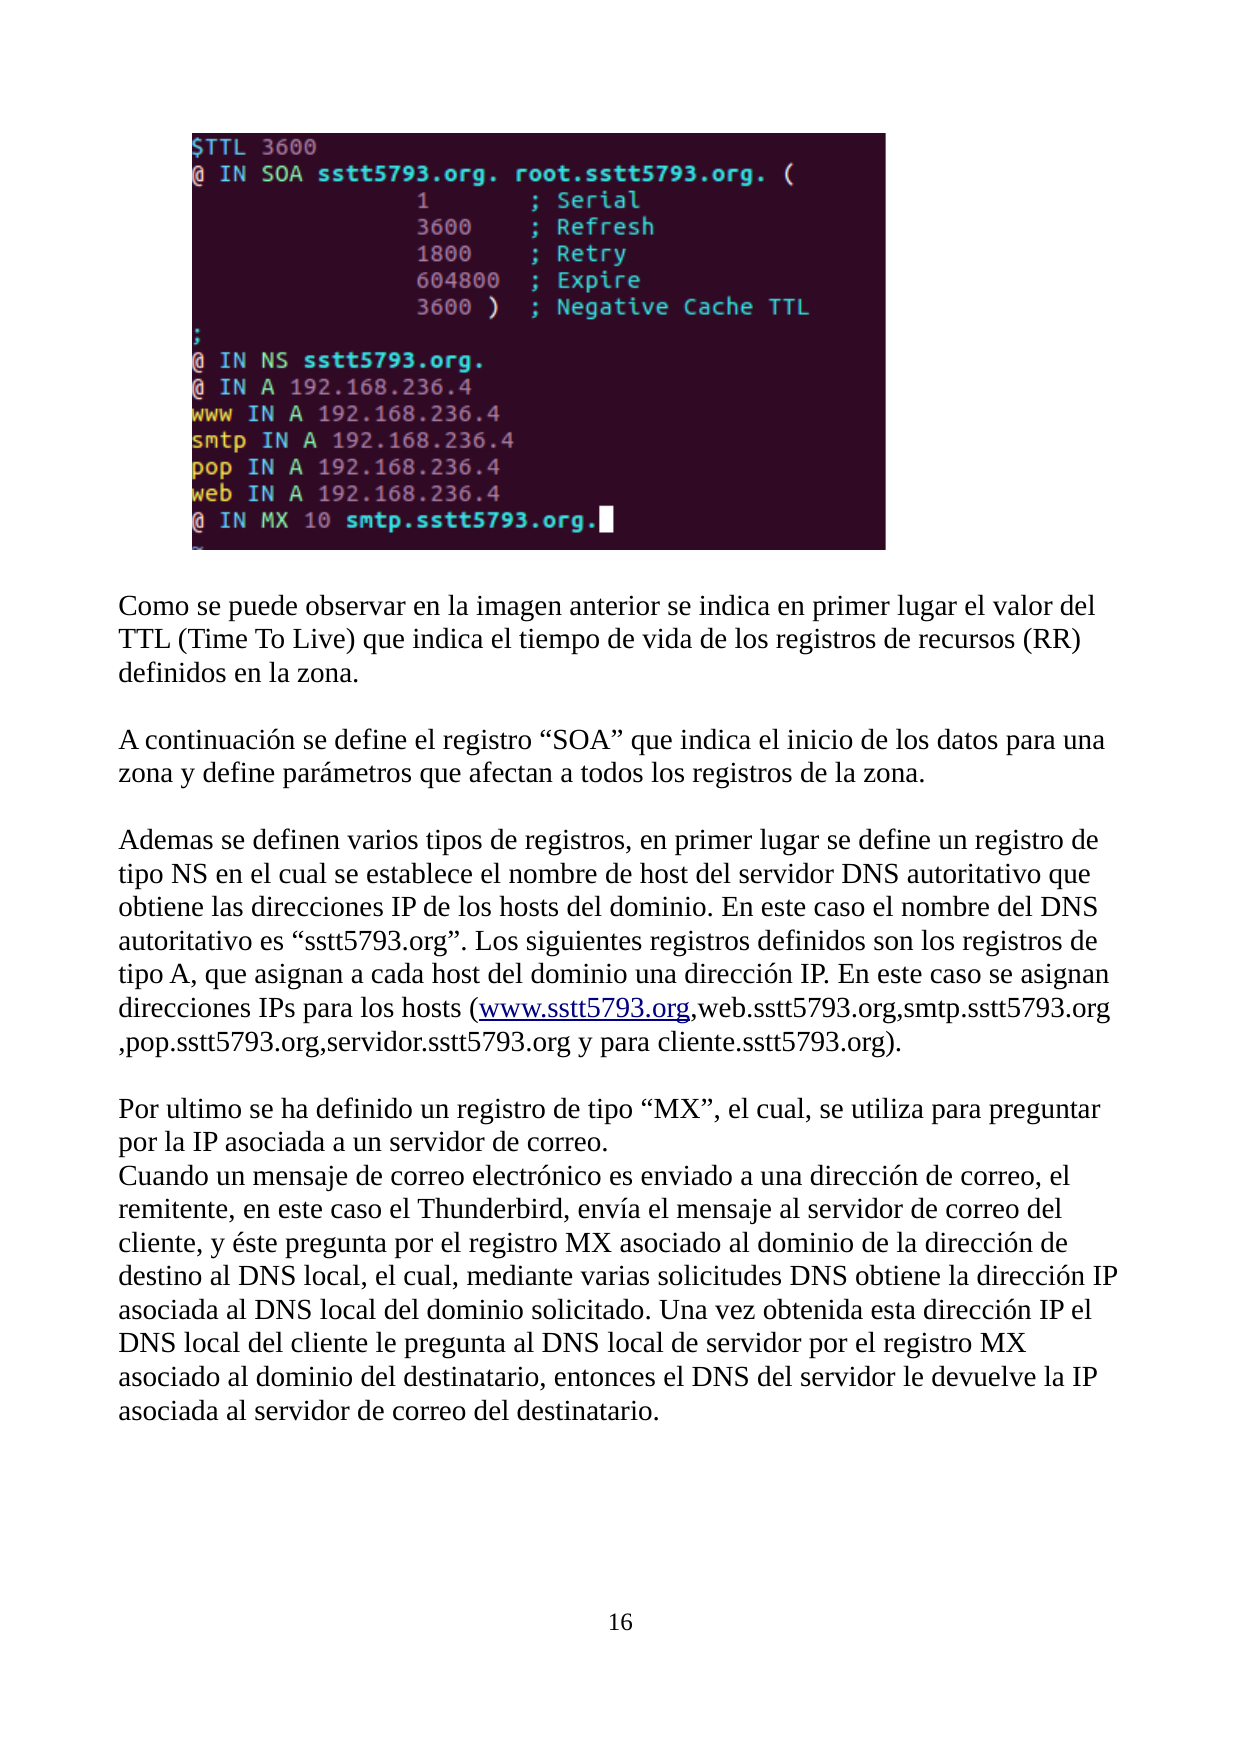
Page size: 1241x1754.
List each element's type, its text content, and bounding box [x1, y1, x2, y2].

text Ademas se definen varios tipos de registros, en primer lugar se define un registro de tipo NS en el cual se establece el nombre de host del servidor DNS autoritativo que obtiene las direcciones IP de los hosts del dominio. En este caso el nombre del DNS autoritativo es “sstt5793.org”. Los siguientes registros definidos son los registros de tipo A, que asignan a cada host del dominio una dirección IP. En este caso se asignan direcciones IPs para los hosts (www.sstt5793.org,web.sstt5793.org,smtp.sstt5793.org [118, 822, 1122, 1024]
text ,pop.sstt5793.org,servidor.sstt5793.org y para cliente.sstt5793.org). [118, 1024, 1122, 1057]
text A continuación se define el registro “SOA” que indica el inicio de los datos para una zona y define parámetros que afectan a todos los registros de la zona. [118, 722, 1122, 789]
picture [192, 133, 886, 550]
text Por ultimo se ha definido un registro de tipo “MX”, el cual, se utiliza para preguntar por la IP asociada a un servidor de correo. [118, 1091, 1122, 1158]
text Cuando un mensaje de correo electrónico es enviado a una dirección de correo, el remitente, en este caso el Thunderbird, envía el mensaje al servidor de correo del cliente, y éste pregunta por el registro MX asociado al dominio de la dirección de destino al DNS local, el cual, mediante varias solicitudes DNS obtiene la dirección IP asociada al DNS local del dominio solicitado. Una vez obtenida esta dirección IP el DNS local del cliente le pregunta al DNS local de servidor por el registro MX asociado al dominio del destinatario, entonces el DNS del servidor le devuelve la IP asociada al servidor de correo del destinatario. [118, 1158, 1122, 1426]
text Como se puede observar en la imagen anterior se indica en primer lugar el valor del TTL (Time To Live) que indica el tiempo de vida de los registros de recursos (RR) definidos en la zona. [118, 588, 1122, 688]
